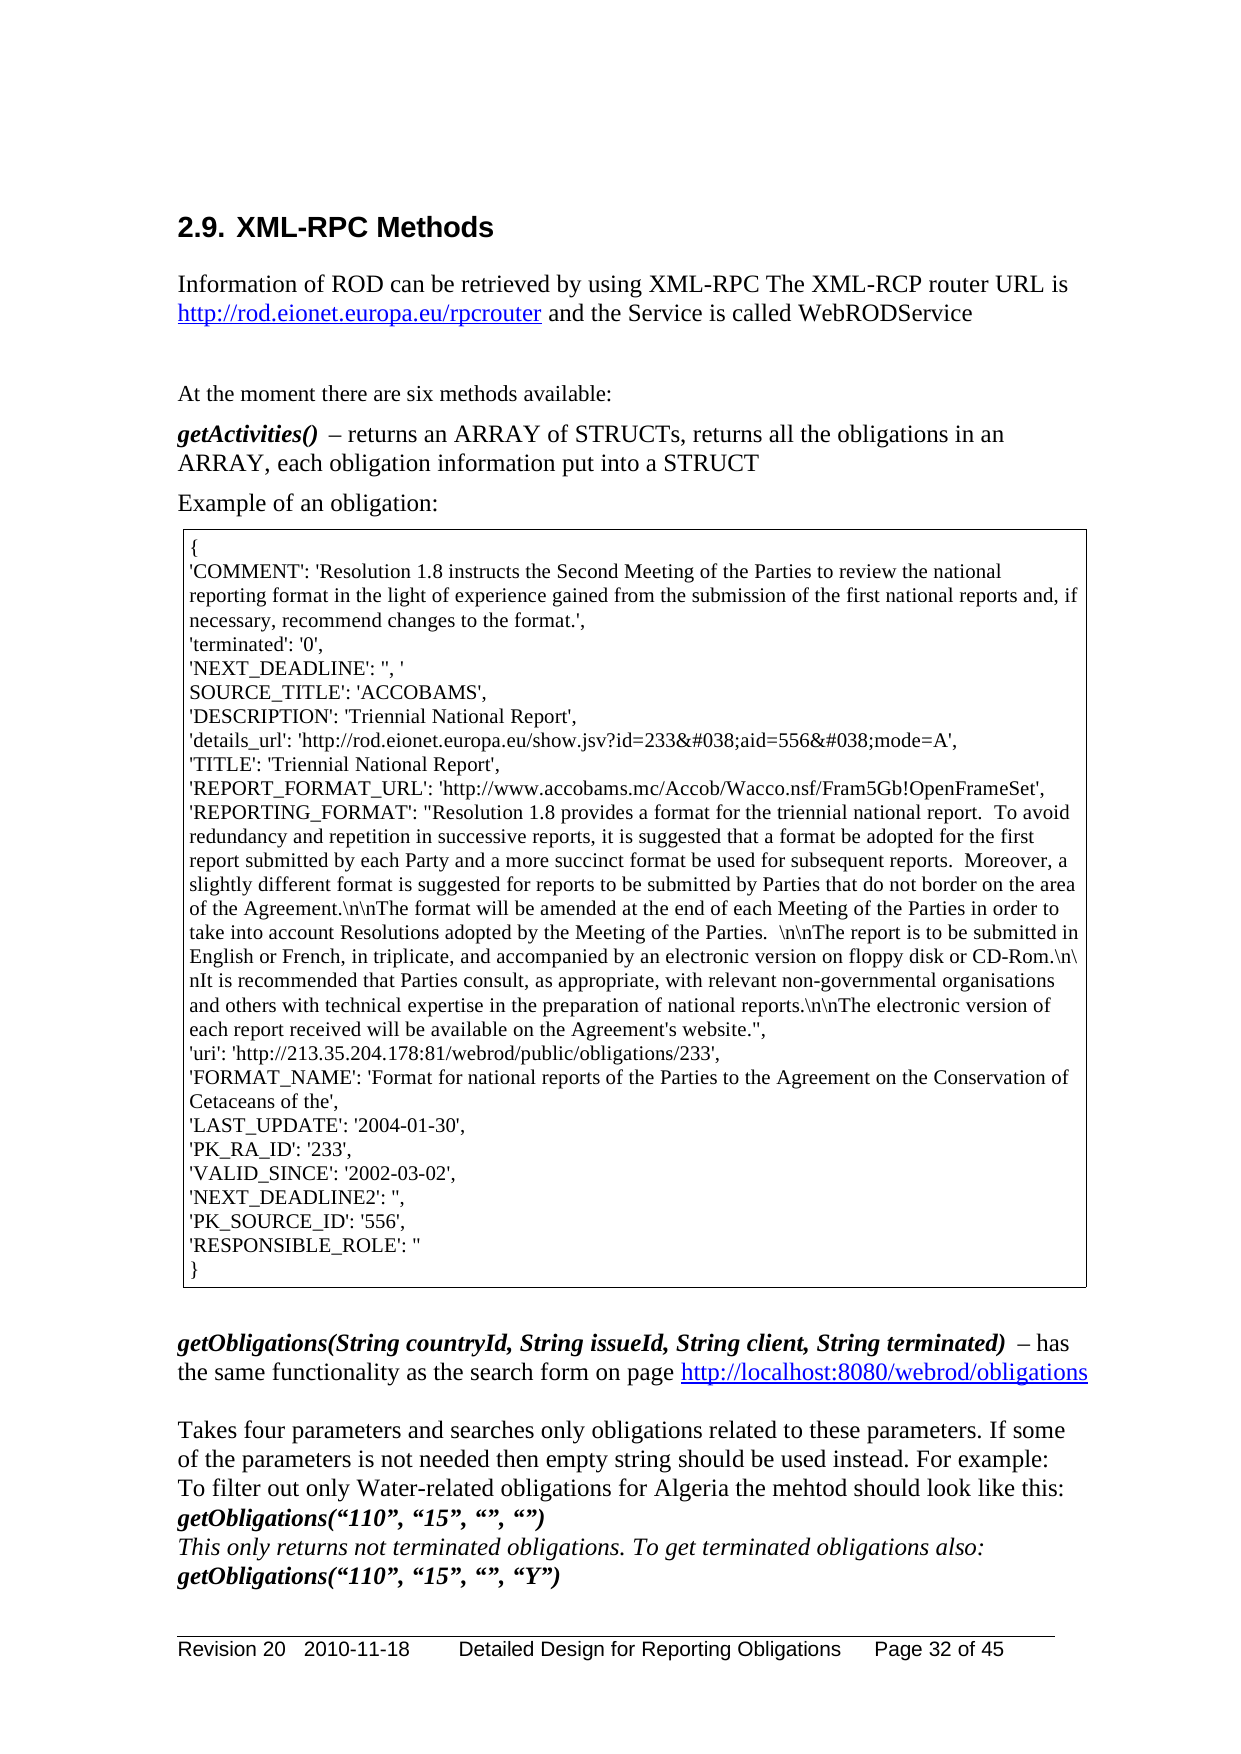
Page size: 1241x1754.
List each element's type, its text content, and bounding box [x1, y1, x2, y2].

text 'TITLE': 'Triennial National Report', [184, 746, 1086, 770]
text Example of an obligation: [177, 488, 1092, 517]
text 'PK_RA_ID': '233', [184, 1131, 1086, 1155]
text } [184, 1251, 1086, 1287]
text 'FORMAT_NAME': 'Format for national reports of the Parties to the Agreement on the Conservation of Cetaceans of the', [184, 1058, 1086, 1107]
text 'uri': 'http://213.35.204.178:81/webrod/public/obligations/233', [184, 1034, 1086, 1058]
text 'PK_SOURCE_ID': '556', [184, 1203, 1086, 1227]
text Information of ROD can be retrieved by using XML-RPC The XML-RCP router URL is http://rod.eionet.europa.eu/rpcrouter and the Service is called WebRODService [177, 269, 1092, 327]
text 'terminated': '0', [184, 625, 1086, 649]
text 'NEXT_DEADLINE': '', ' [184, 649, 1086, 673]
text { [184, 530, 1086, 553]
text 'VALID_SINCE': '2002-03-02', [184, 1155, 1086, 1179]
text 'NEXT_DEADLINE2': '', [184, 1179, 1086, 1203]
text 'REPORTING_FORMAT': "Resolution 1.8 provides a format for the triennial national report. To avoid redundancy and repetition in successive reports, it is suggested that a format be adopted for the first report submitted by each Party and a more succinct format be used for subsequent reports. Moreover, a slightly different format is suggested for reports to be submitted by Parties that do not border on the area of the Agreement.\n\nThe format will be amended at the end of each Meeting of the Parties in order to take into account Resolutions adopted by the Meeting of the Parties. \n\nThe report is to be submitted in English or French, in triplicate, and accompanied by an electronic version on floppy disk or CD-Rom.\n\nIt is recommended that Parties consult, as appropriate, with relevant non-governmental organisations and others with technical expertise in the preparation of national reports.\n\nThe electronic version of each report received will be available on the Agreement's website.", [184, 794, 1086, 1034]
subtitle XML-RPC Methods [177, 210, 1092, 244]
text 'REPORT_FORMAT_URL': 'http://www.accobams.mc/Accob/Wacco.nsf/Fram5Gb!OpenFrameSet', [184, 770, 1086, 794]
text At the moment there are six methods available: [177, 379, 1092, 406]
text getActivities() – returns an ARRAY of STRUCTs, returns all the obligations in an ARRAY, each obligation information put into a STRUCT [177, 418, 1092, 477]
text 'DESCRIPTION': 'Triennial National Report', [184, 698, 1086, 722]
text 'LAST_UPDATE': '2004-01-30', [184, 1107, 1086, 1131]
text 'COMMENT': 'Resolution 1.8 instructs the Second Meeting of the Parties to review the national reporting format in the light of experience gained from the submission of the first national reports and, if necessary, recommend changes to the format.', [184, 553, 1086, 625]
text 'RESPONSIBLE_ROLE': '' [184, 1227, 1086, 1251]
text getObligations(String countryId, String issueId, String client, String terminated) – has the same functionality as the search form on page http://localhost:8080/webrod/obligations Takes four parameters and searches only obligations related to these parameters. If some of the parameters is not needed then empty string should be used instead. For example: To filter out only Water-related obligations for Algeria the mehtod should look like this: getObligations(“110”, “15”, “”, “”) This only returns not terminated obligations. To get terminated obligations also: getObligations(“110”, “15”, “”, “Y”) [177, 1328, 1092, 1589]
text 'details_url': 'http://rod.eionet.europa.eu/show.jsv?id=233&#038;aid=556&#038;mode=A', [184, 722, 1086, 746]
text SOURCE_TITLE': 'ACCOBAMS', [184, 673, 1086, 698]
